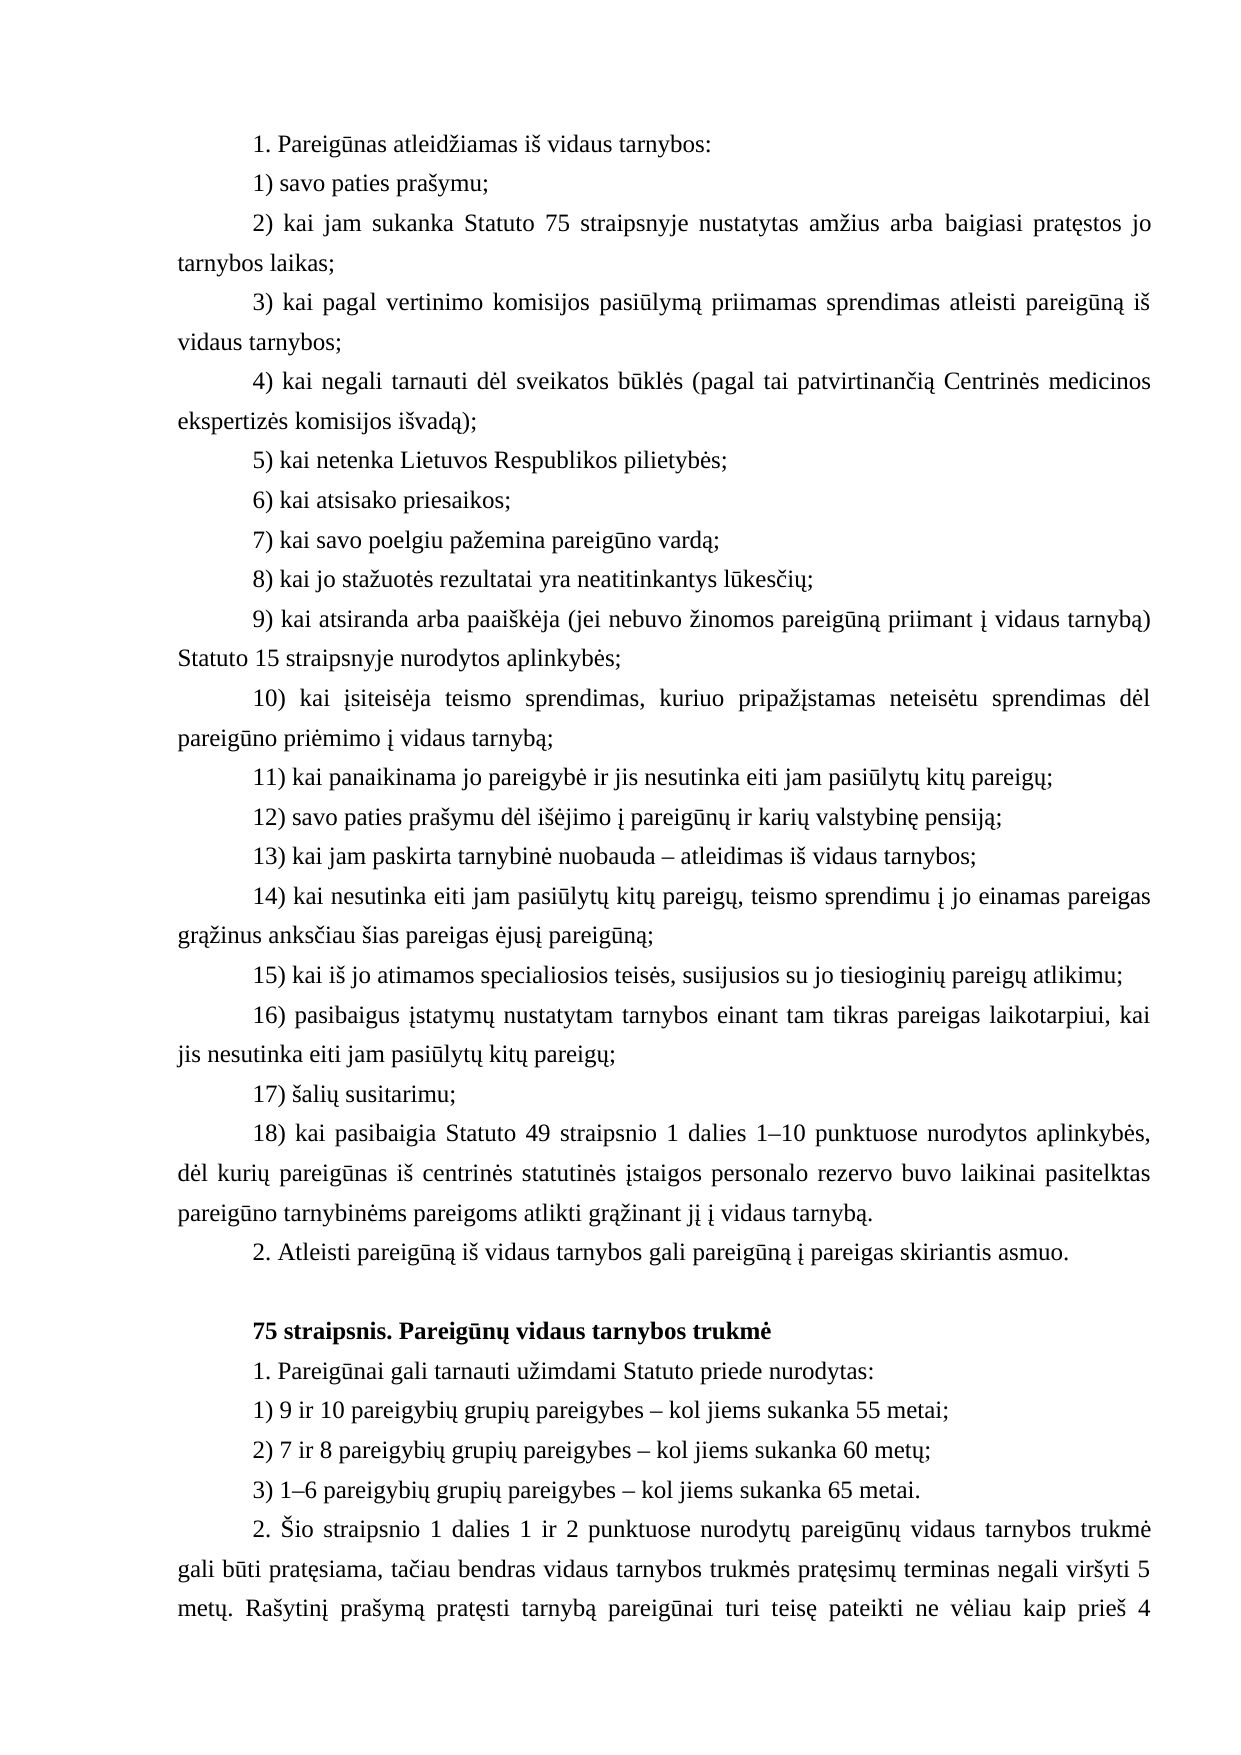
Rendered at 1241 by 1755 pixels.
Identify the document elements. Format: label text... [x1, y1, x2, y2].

text 16) pasibaigus įstatymų nustatytam tarnybos einant tam tikras pareigas laikotarpiui, kai jis nesutinka eiti jam pasiūlytų kitų pareigų; [177, 989, 1152, 1068]
text 2. Šio straipsnio 1 dalies 1 ir 2 punktuose nurodytų pareigūnų vidaus tarnybos trukmė gali būti pratęsiama, tačiau bendras vidaus tarnybos trukmės pratęsimų terminas negali viršyti 5 metų. Rašytinį prašymą pratęsti tarnybą pareigūnai turi teisę pateikti ne vėliau kaip prieš 4 [177, 1503, 1152, 1622]
text 4) kai negali tarnauti dėl sveikatos būklės (pagal tai patvirtinančią Centrinės medicinos ekspertizės komisijos išvadą); [177, 356, 1152, 435]
text 3) kai pagal vertinimo komisijos pasiūlymą priimamas sprendimas atleisti pareigūną iš vidaus tarnybos; [177, 276, 1152, 356]
text 13) kai jam paskirta tarnybinė nuobauda – atleidimas iš vidaus tarnybos; [177, 831, 1152, 870]
text 14) kai nesutinka eiti jam pasiūlytų kitų pareigų, teismo sprendimu į jo einamas pareigas grąžinus anksčiau šias pareigas ėjusį pareigūną; [177, 870, 1152, 949]
text 6) kai atsisako priesaikos; [177, 474, 1152, 514]
text 17) šalių susitarimu; [177, 1068, 1152, 1108]
text 7) kai savo poelgiu pažemina pareigūno vardą; [177, 514, 1152, 553]
text 1) savo paties prašymu; [177, 158, 1152, 197]
text 11) kai panaikinama jo pareigybė ir jis nesutinka eiti jam pasiūlytų kitų pareigų; [177, 751, 1152, 791]
text 12) savo paties prašymu dėl išėjimo į pareigūnų ir karių valstybinę pensiją; [177, 791, 1152, 831]
text 1. Pareigūnas atleidžiamas iš vidaus tarnybos: [177, 118, 1152, 158]
text 9) kai atsiranda arba paaiškėja (jei nebuvo žinomos pareigūną priimant į vidaus tarnybą) Statuto 15 straipsnyje nurodytos aplinkybės; [177, 593, 1152, 672]
text 10) kai įsiteisėja teismo sprendimas, kuriuo pripažįstamas neteisėtu sprendimas dėl pareigūno priėmimo į vidaus tarnybą; [177, 672, 1152, 751]
text 2. Atleisti pareigūną iš vidaus tarnybos gali pareigūną į pareigas skiriantis asmuo. [177, 1226, 1152, 1266]
text 2) kai jam sukanka Statuto 75 straipsnyje nustatytas amžius arba baigiasi pratęstos jo tarnybos laikas; [177, 197, 1152, 276]
text 8) kai jo stažuotės rezultatai yra neatitinkantys lūkesčių; [177, 553, 1152, 593]
text 1) 9 ir 10 pareigybių grupių pareigybes – kol jiems sukanka 55 metai; [177, 1385, 1152, 1424]
text 2) 7 ir 8 pareigybių grupių pareigybes – kol jiems sukanka 60 metų; [177, 1424, 1152, 1464]
text 3) 1–6 pareigybių grupių pareigybes – kol jiems sukanka 65 metai. [177, 1464, 1152, 1503]
text 18) kai pasibaigia Statuto 49 straipsnio 1 dalies 1–10 punktuose nurodytos aplinkybės, dėl kurių pareigūnas iš centrinės statutinės įstaigos personalo rezervo buvo laikinai pasitelktas pareigūno tarnybinėms pareigoms atlikti grąžinant jį į vidaus tarnybą. [177, 1108, 1152, 1226]
text 75 straipsnis. Pareigūnų vidaus tarnybos trukmė [177, 1306, 1152, 1345]
text 5) kai netenka Lietuvos Respublikos pilietybės; [177, 435, 1152, 474]
text 15) kai iš jo atimamos specialiosios teisės, susijusios su jo tiesioginių pareigų atlikimu; [177, 949, 1152, 989]
text 1. Pareigūnai gali tarnauti užimdami Statuto priede nurodytas: [177, 1345, 1152, 1385]
